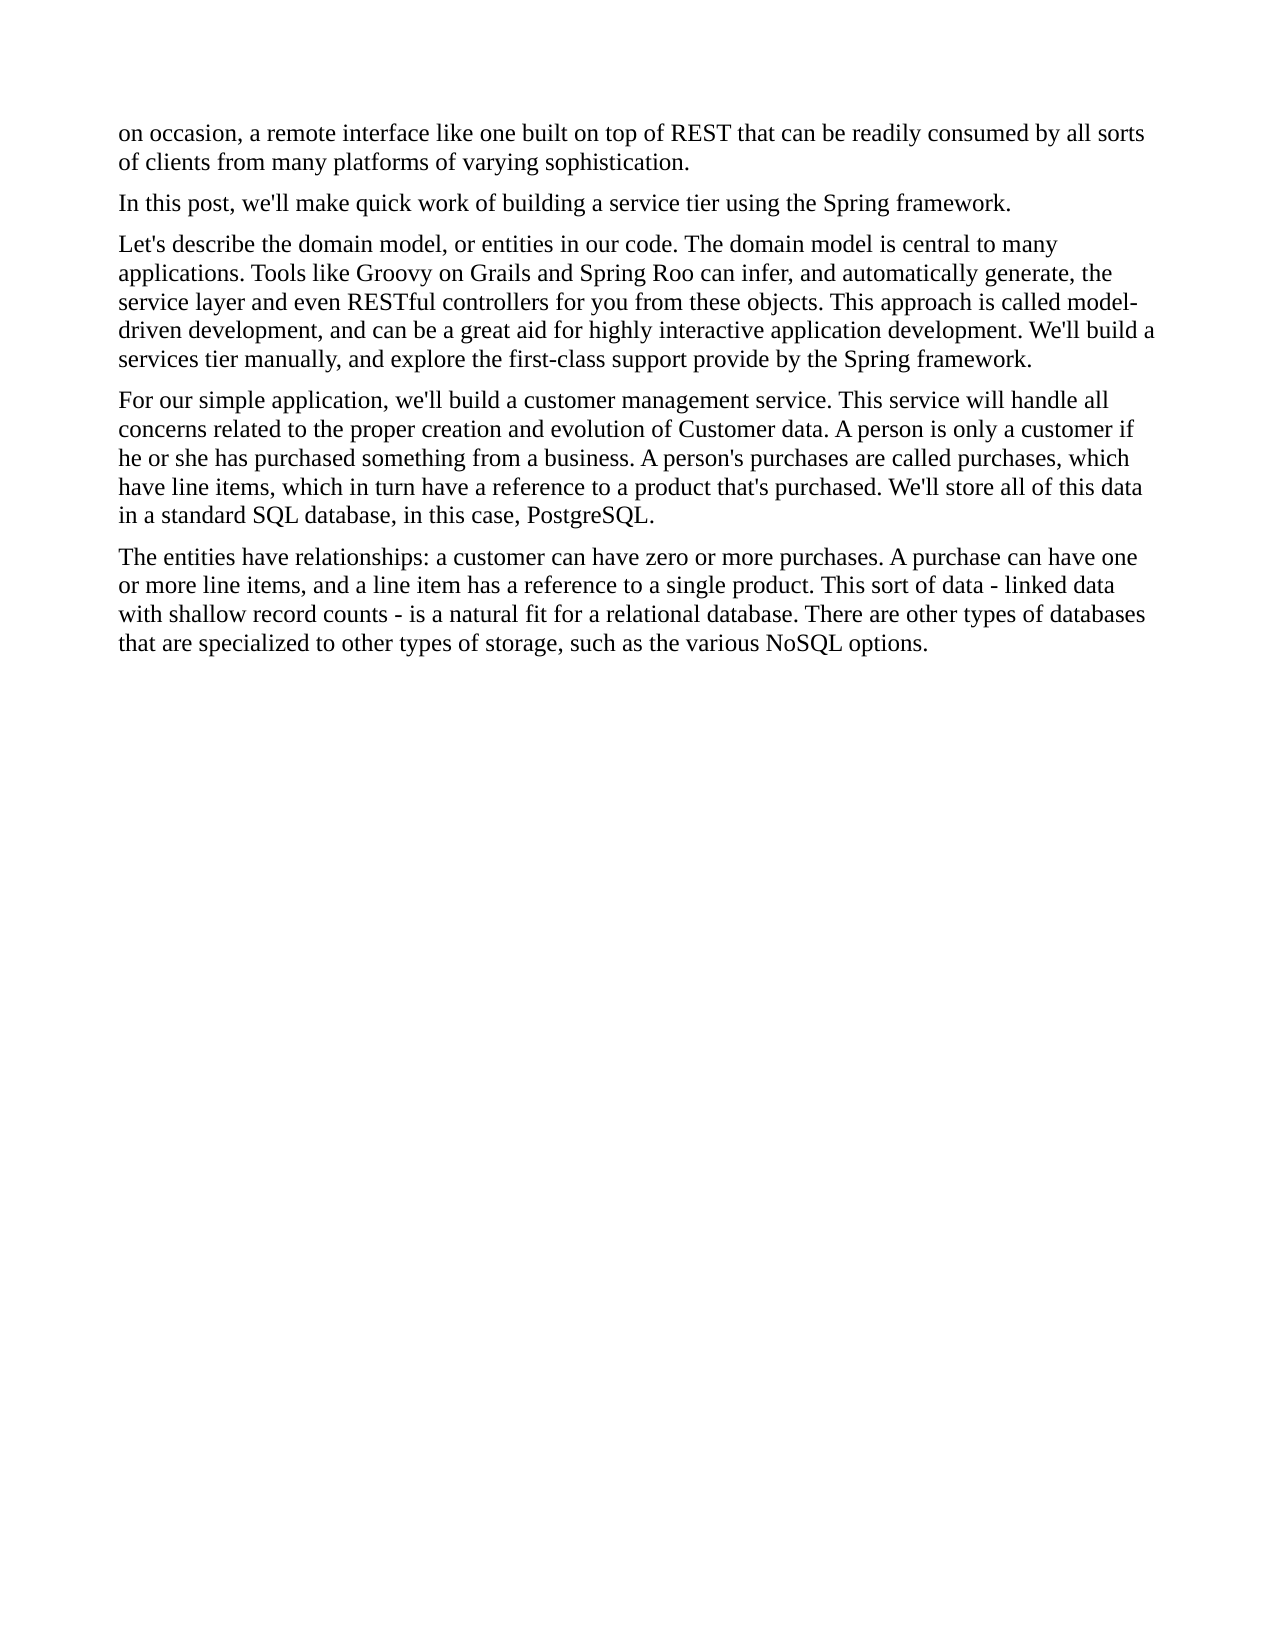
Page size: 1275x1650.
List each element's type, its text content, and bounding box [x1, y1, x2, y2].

text on occasion, a remote interface like one built on top of REST that can be readily consumed by all sorts of clients from many platforms of varying sophistication. [118, 118, 1157, 176]
text Let's describe the domain model, or entities in our code. The domain model is central to many applications. Tools like Groovy on Grails and Spring Roo can infer, and automatically generate, the service layer and even RESTful controllers for you from these objects. This approach is called model-driven development, and can be a great aid for highly interactive application development. We'll build a services tier manually, and explore the first-class support provide by the Spring framework. [118, 229, 1157, 373]
text For our simple application, we'll build a customer management service. This service will handle all concerns related to the proper creation and evolution of Customer data. A person is only a customer if he or she has purchased something from a business. A person's purchases are called purchases, which have line items, which in turn have a reference to a product that's purchased. We'll store all of this data in a standard SQL database, in this case, PostgreSQL. [118, 386, 1157, 529]
text In this post, we'll make quick work of building a service tier using the Spring framework. [118, 188, 1157, 217]
text The entities have relationships: a customer can have zero or more purchases. A purchase can have one or more line items, and a line item has a reference to a single product. This sort of data - linked data with shallow record counts - is a natural fit for a relational database. There are other types of databases that are specialized to other types of storage, such as the various NoSQL options. [118, 542, 1157, 657]
